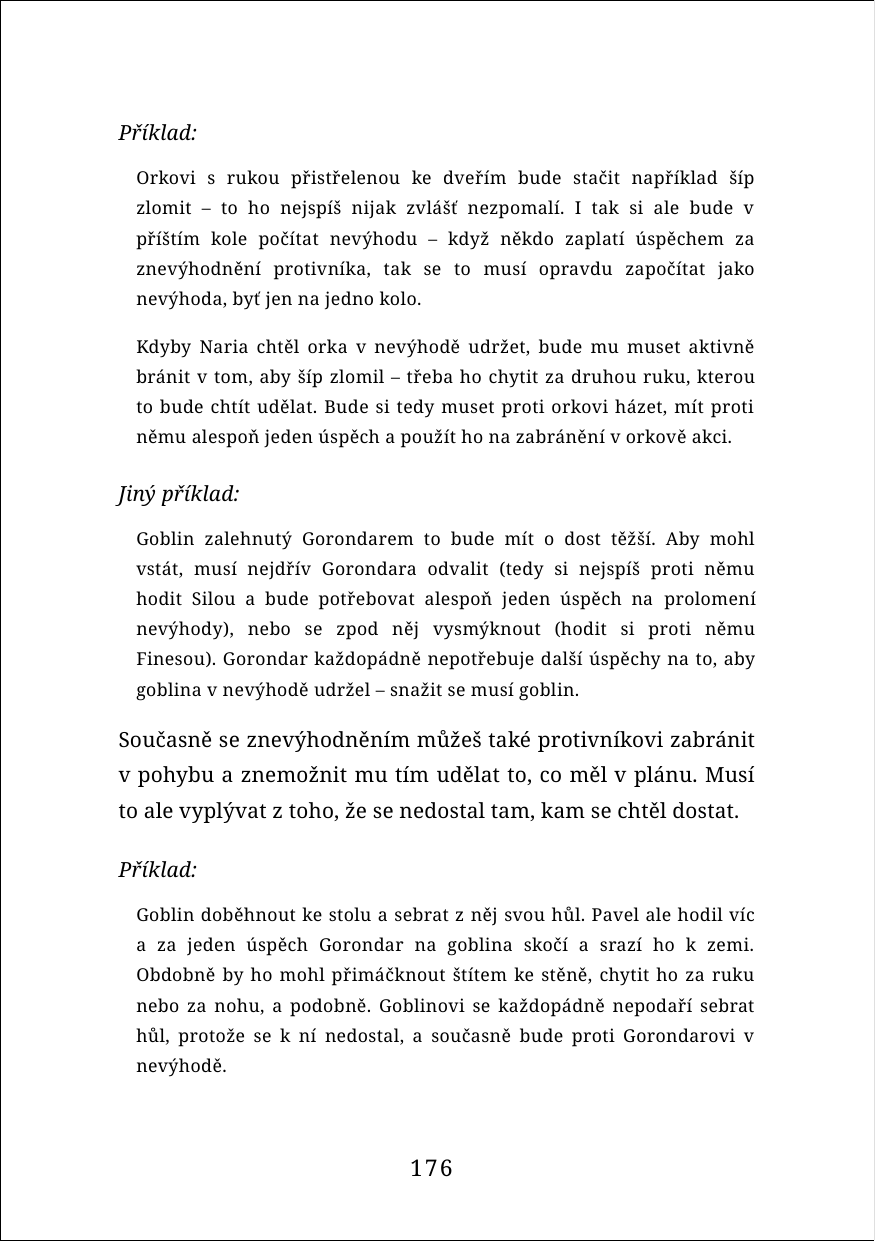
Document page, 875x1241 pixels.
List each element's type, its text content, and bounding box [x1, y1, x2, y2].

text Orkovi s rukou přistřelenou ke dveřím bude stačit například šíp zlomit – to ho nejspíš nijak zvlášť nezpomalí. I tak si ale bude v příštím kole počítat nevýhodu – když někdo zaplatí úspěchem za znevýhodnění protivníka, tak se to musí opravdu započítat jako nevýhoda, byť jen na jedno kolo. [136, 166, 756, 311]
text Goblin zalehnutý Gorondarem to bude mít o dost těžší. Aby mohl vstát, musí nejdřív Gorondara odvalit (tedy si nejspíš proti němu hodit Silou a bude potřebovat alespoň jeden úspěch na prolomení nevýhody), nebo se zpod něj vysmýknout (hodit si proti němu Finesou). Gorondar každopádně nepotřebuje další úspěchy na to, aby goblina v nevýhodě udržel – snažit se musí goblin. [136, 526, 756, 701]
text Kdyby Naria chtěl orka v nevýhodě udržet, bude mu muset aktivně bránit v tom, aby šíp zlomil – třeba ho chytit za druhou ruku, kterou to bude chtít udělat. Bude si tedy muset proti orkovi házet, mít proti němu alespoň jeden úspěch a použít ho na zabránění v orkově akci. [136, 334, 756, 449]
text Příklad: [118, 118, 756, 147]
text Současně se znevýhodněním můžeš také protivníkovi zabránit v pohybu a znemožnit mu tím udělat to, co měl v plánu. Musí to ale vyplývat z toho, že se nedostal tam, kam se chtěl dostat. [118, 725, 756, 824]
text Jiný příklad: [118, 479, 756, 507]
text Příklad: [118, 855, 756, 884]
text Goblin doběhnout ke stolu a sebrat z něj svou hůl. Pavel ale hodil víc a za jeden úspěch Gorondar na goblina skočí a srazí ho k zemi. Obdobně by ho mohl přimáčknout štítem ke stěně, chytit ho za ruku nebo za nohu, a podobně. Goblinovi se každopádně nepodaří sebrat hůl, protože se k ní nedostal, a současně bude proti Gorondarovi v nevýhodě. [136, 902, 756, 1078]
